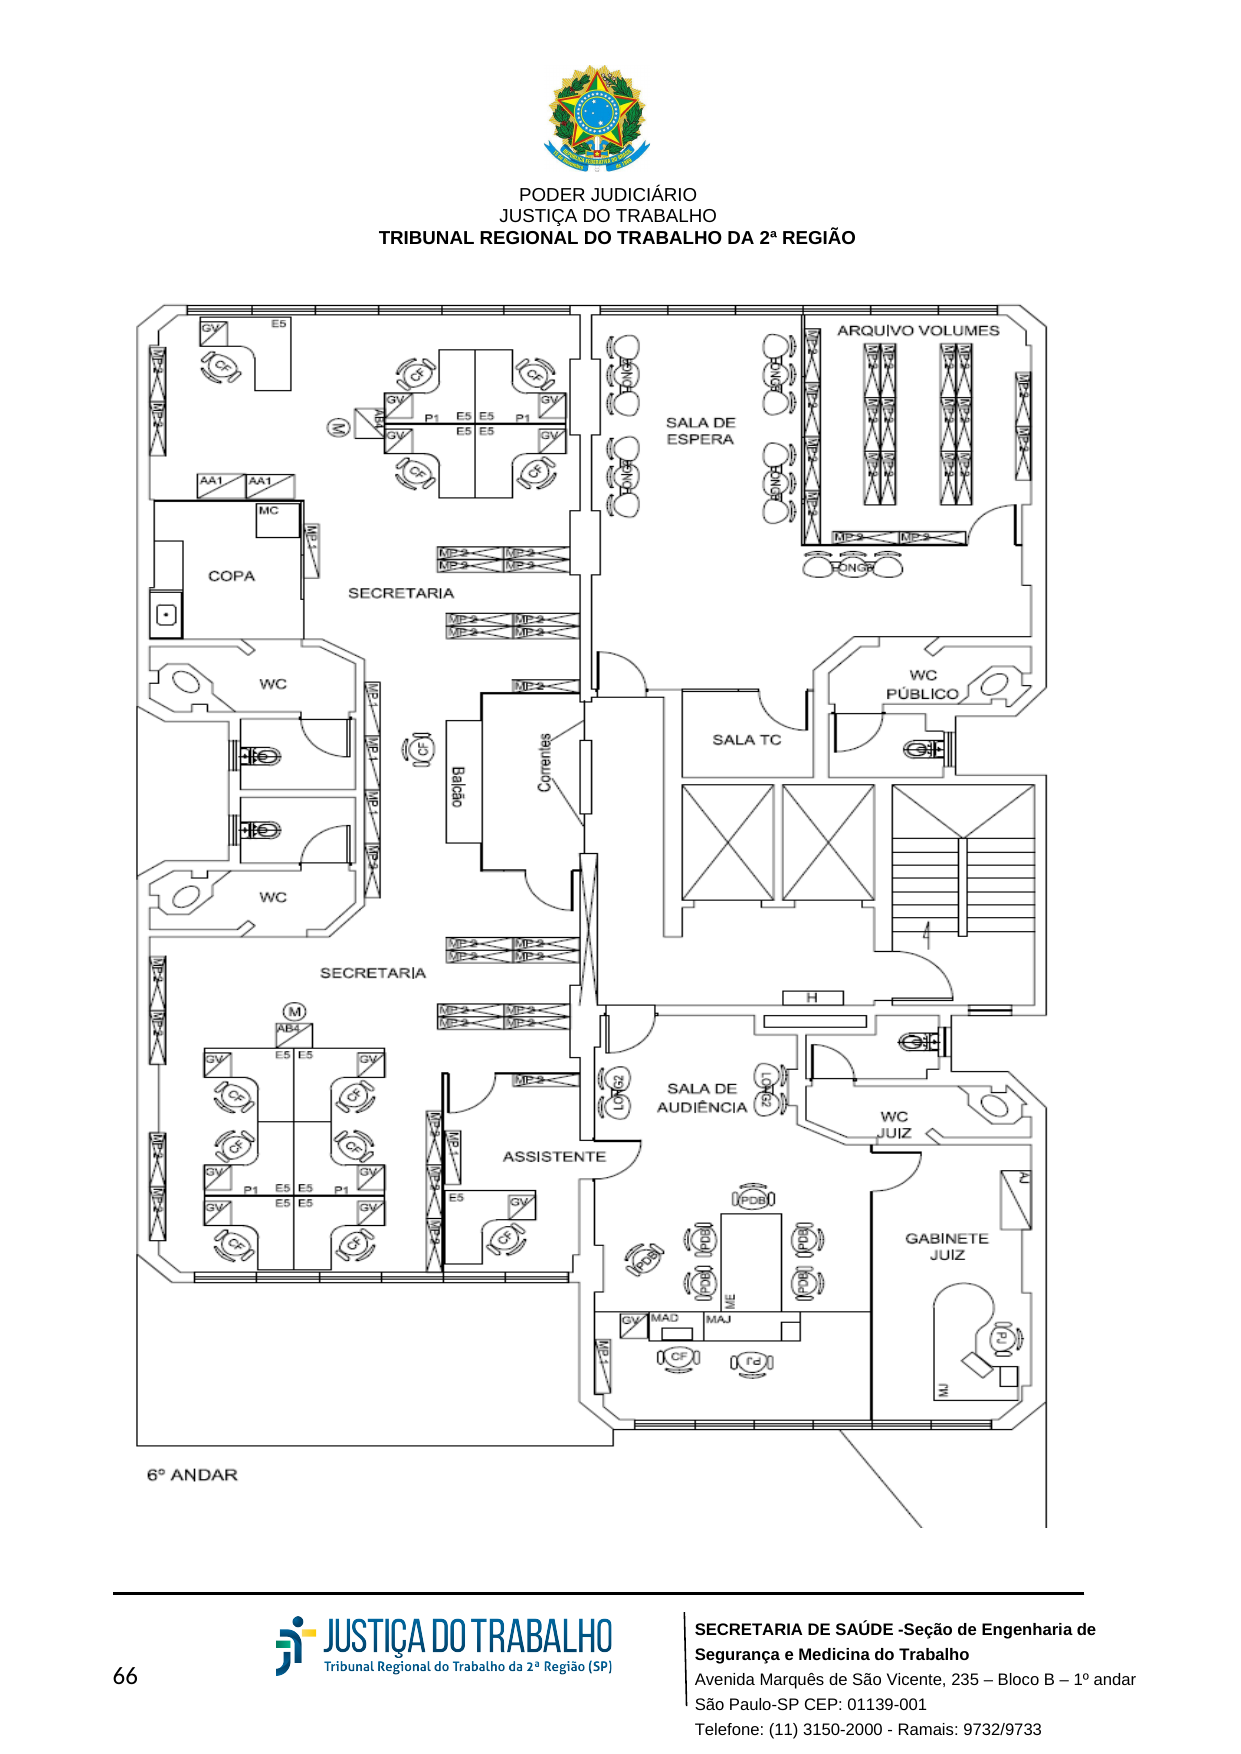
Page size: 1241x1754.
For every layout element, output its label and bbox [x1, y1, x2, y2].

picture [543, 65, 650, 172]
picture [112, 291, 1122, 1528]
picture [276, 1616, 612, 1676]
